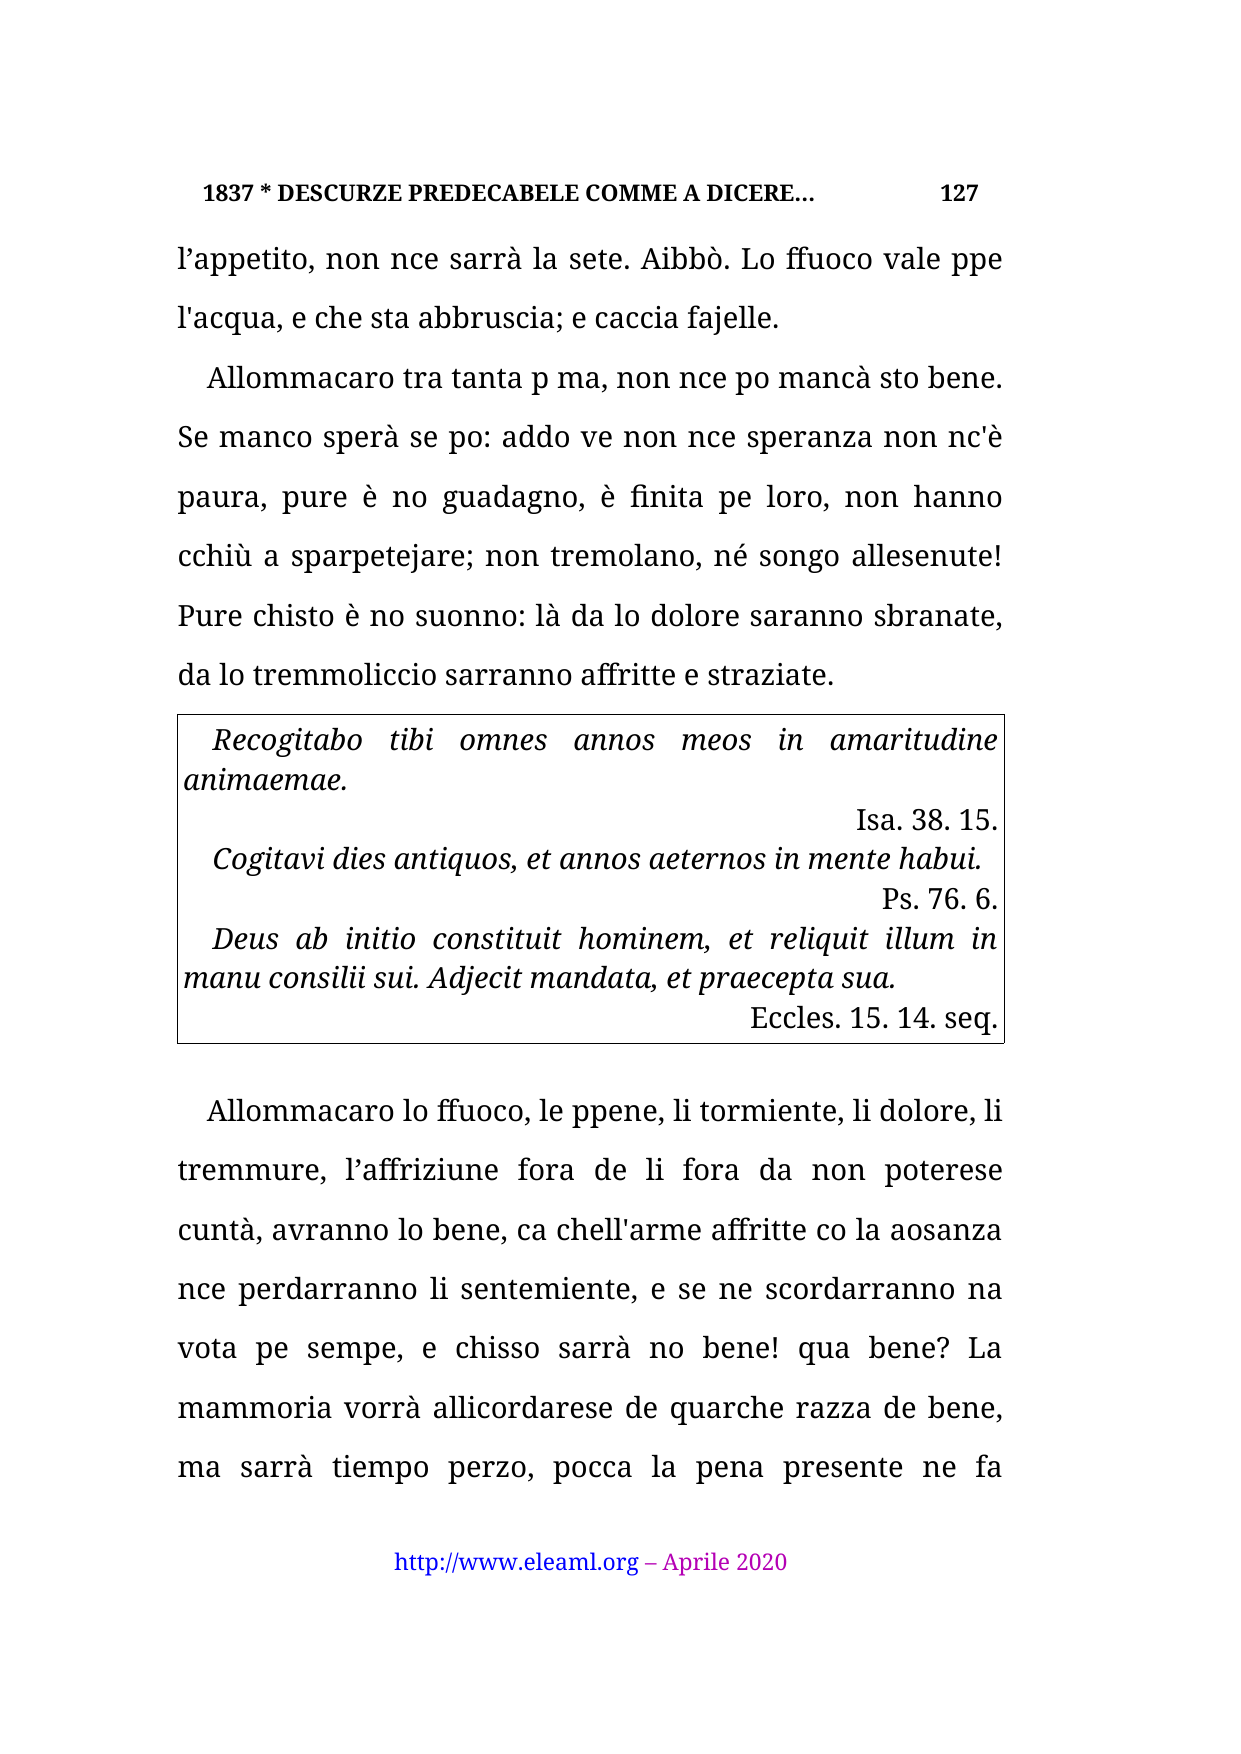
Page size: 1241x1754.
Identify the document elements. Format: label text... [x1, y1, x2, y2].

table_header Recogitabo tibi omnes annos meos in amaritudine animaemae. Isa. 38. 15. Cogitavi dies antiquos, et annos aeternos in mente habui. Ps. 76. 6. Deus ab initio constituit hominem, et reliquit illum in manu consilii sui. Adjecit mandata, et praecepta sua. Eccles. 15. 14. seq. [178, 715, 1004, 1043]
text l’appetito, non nce sarrà la sete. Aibbò. Lo ffuoco vale ppe l'acqua, e che sta abbruscia; e caccia fajelle. [177, 238, 1004, 337]
text Allommacaro lo ffuoco, le ppene, li tormiente, li dolore, li tremmure, l’affriziune fora de li fora da non poterese cuntà, avranno lo bene, ca chell'arme affritte co la aosanza nce perdarranno li sentemiente, e se ne scordarranno na vota pe sempe, e chisso sarrà no bene! qua bene? La mammoria vorrà allicordarese de quarche razza de bene, ma sarrà tiempo perzo, pocca la pena presente ne fa [177, 1090, 1004, 1486]
text Allommacaro tra tanta p ma, non nce po mancà sto bene. Se manco sperà se po: addo ve non nce speranza non nc'è paura, pure è no guadagno, è finita pe loro, non hanno cchiù a sparpetejare; non tremolano, né songo allesenute! Pure chisto è no suonno: là da lo dolore saranno sbranate, da lo tremmoliccio sarranno affritte e straziate. [177, 357, 1004, 694]
